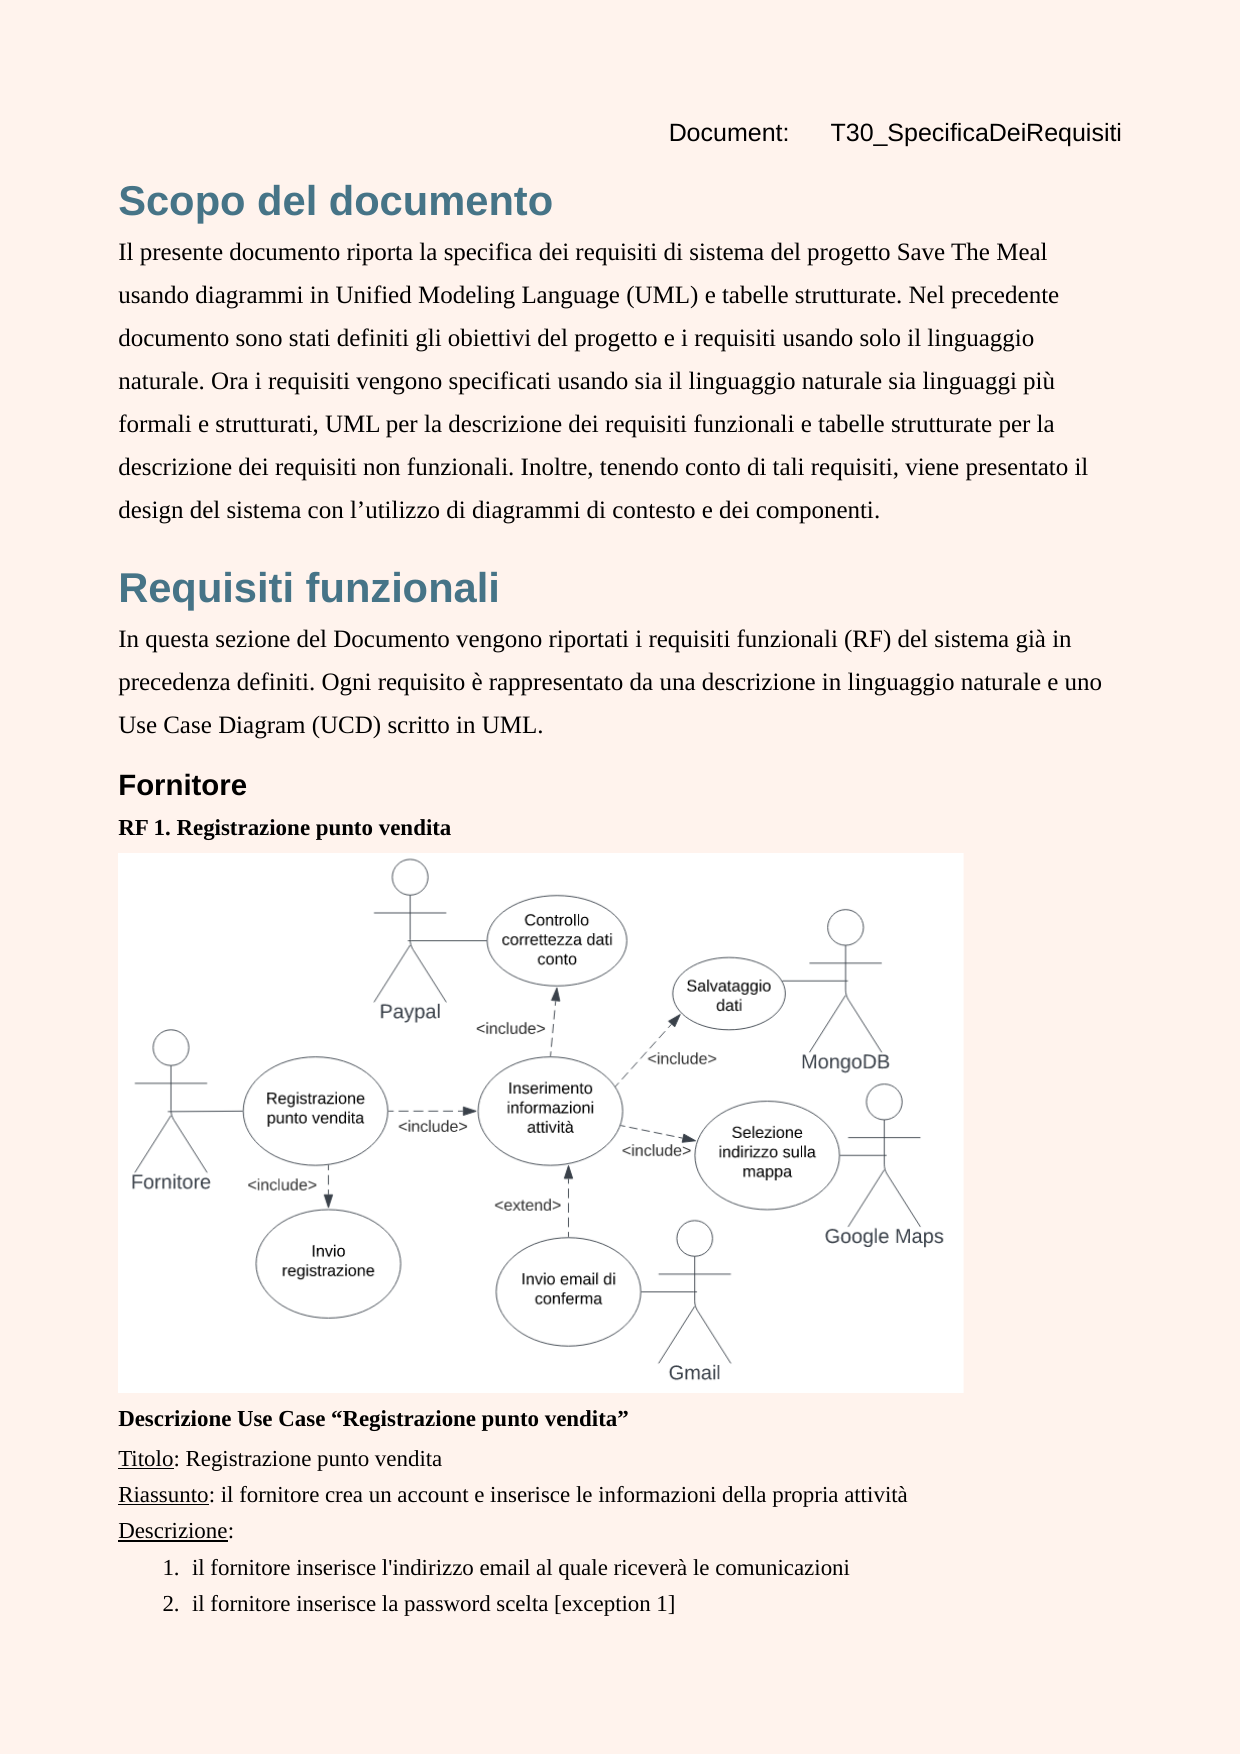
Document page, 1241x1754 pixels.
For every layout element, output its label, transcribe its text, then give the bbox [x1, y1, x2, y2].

text Riassunto: il fornitore crea un account e inserisce le informazioni della propria attività [118, 1481, 1122, 1507]
text Descrizione: [118, 1517, 1122, 1544]
subtitle Fornitore [118, 768, 1122, 802]
list il fornitore inserisce l'indirizzo email al quale riceverà le comunicazioni [162, 1554, 1122, 1580]
text In questa sezione del Documento vengono riportati i requisiti funzionali (RF) del sistema già in precedenza definiti. Ogni requisito è rappresentato da una descrizione in linguaggio naturale e uno Use Case Diagram (UCD) scritto in UML. [118, 624, 1122, 739]
text Titolo: Registrazione punto vendita [118, 1445, 1122, 1471]
text Descrizione Use Case “Registrazione punto vendita” [118, 1405, 1122, 1432]
subtitle Scopo del documento [118, 176, 1122, 224]
picture [118, 853, 435, 1393]
subtitle Requisiti funzionali [118, 564, 1122, 612]
list il fornitore inserisce la password scelta [exception 1] [162, 1590, 1122, 1617]
text Il presente documento riporta la specifica dei requisiti di sistema del progetto Save The Meal usando diagrammi in Unified Modeling Language (UML) e tabelle strutturate. Nel precedente documento sono stati definiti gli obiettivi del progetto e i requisiti usando solo il linguaggio naturale. Ora i requisiti vengono specificati usando sia il linguaggio naturale sia linguaggi più formali e strutturati, UML per la descrizione dei requisiti funzionali e tabelle strutturate per la descrizione dei requisiti non funzionali. Inoltre, tenendo conto di tali requisiti, viene presentato il design del sistema con l’utilizzo di diagrammi di contesto e dei componenti. [118, 237, 1122, 524]
text RF 1. Registrazione punto vendita [118, 814, 1122, 841]
